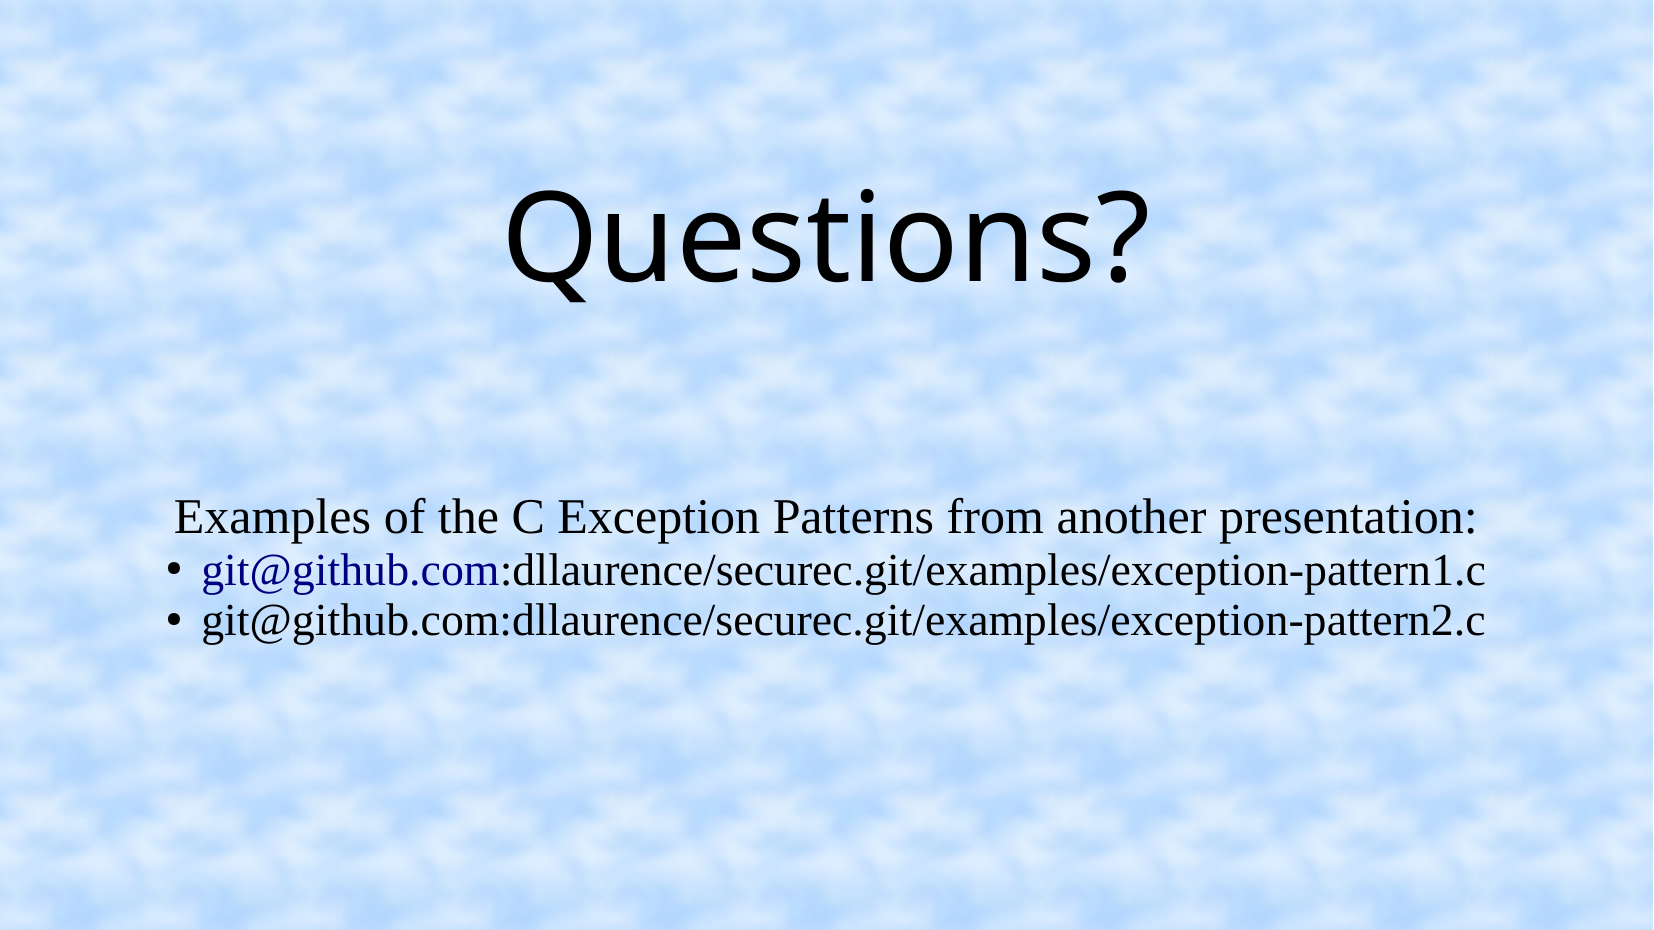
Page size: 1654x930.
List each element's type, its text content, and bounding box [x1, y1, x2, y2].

picture [0, 0, 1654, 930]
subtitle Questions? Examples of the C Exception Patterns from another presentation: git@github.com:dllaurence/securec.git/examples/exception-pattern1.c git@github.com:dllaurence/securec.git/examples/exception-pattern2.c [82, 36, 1571, 757]
